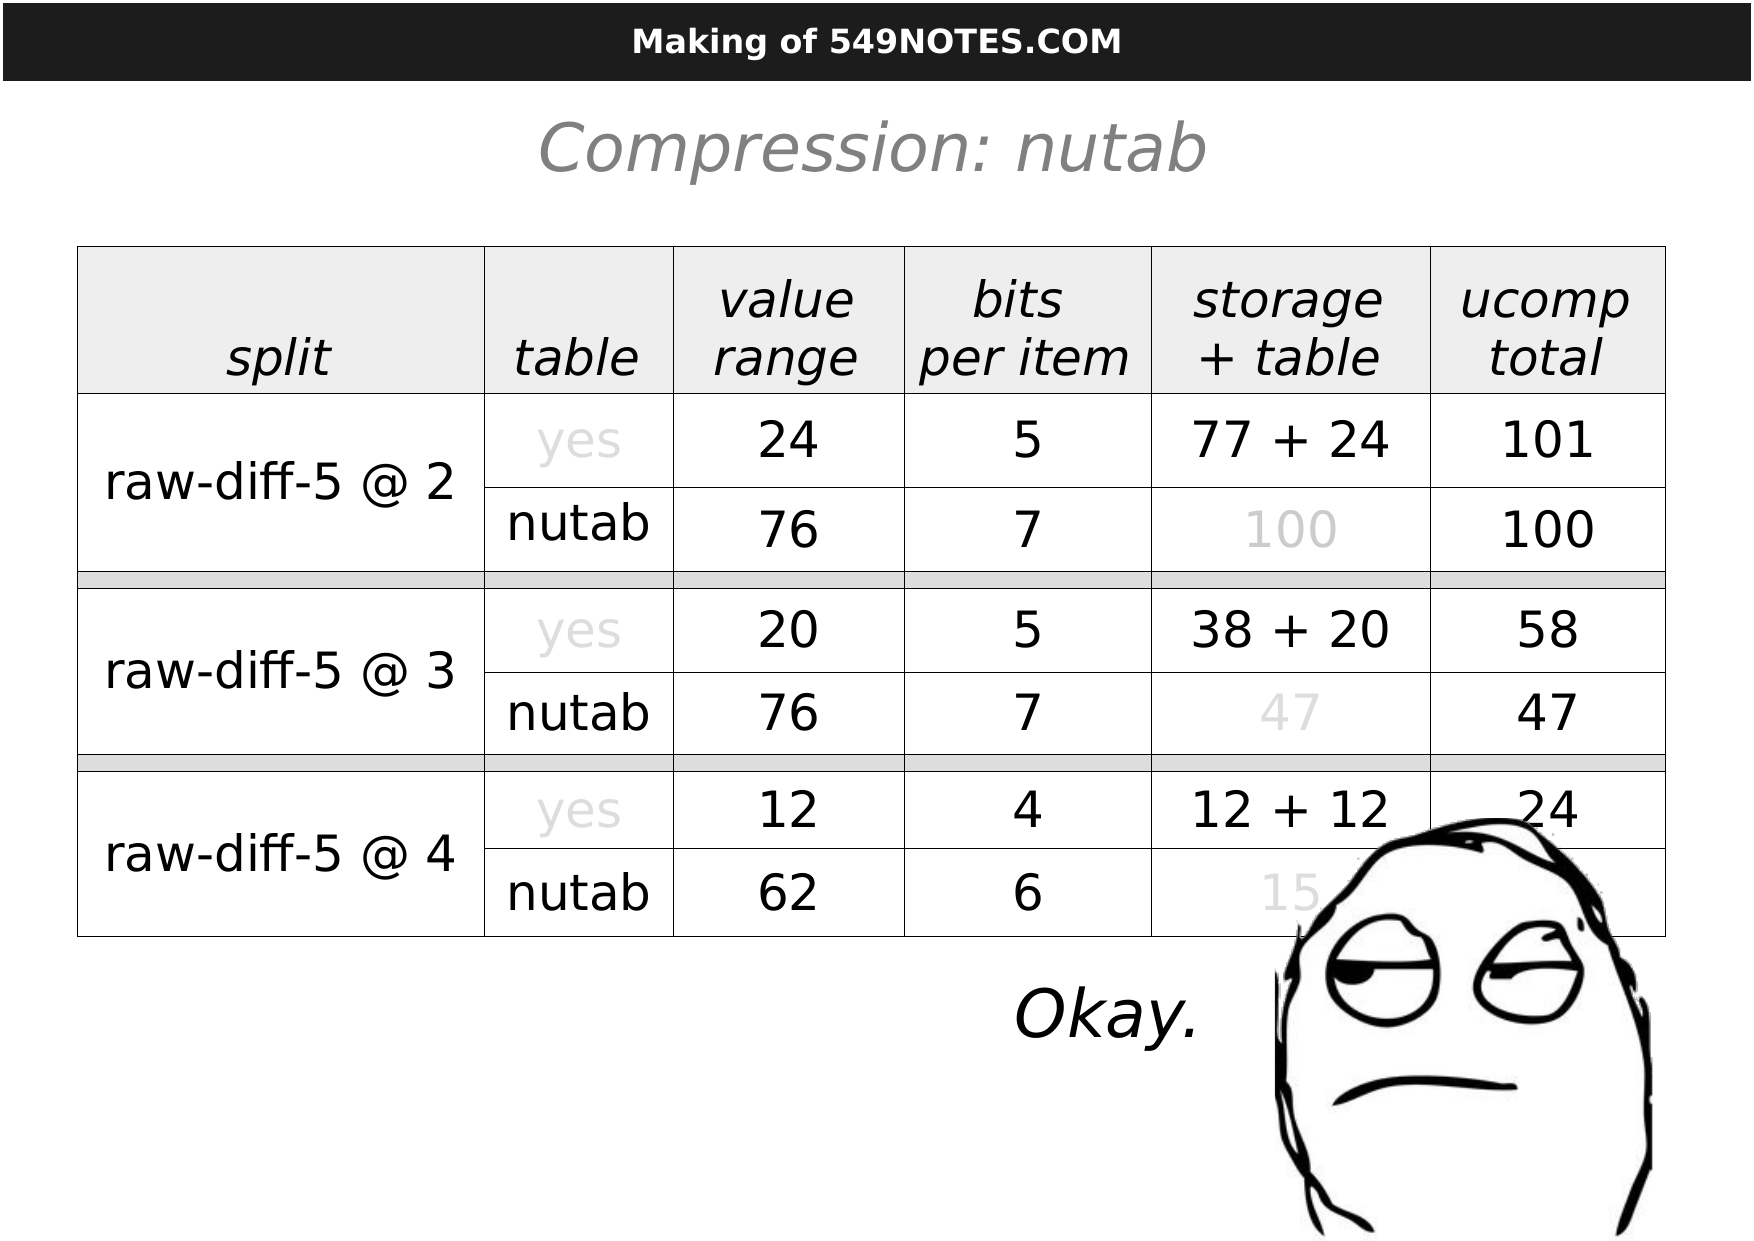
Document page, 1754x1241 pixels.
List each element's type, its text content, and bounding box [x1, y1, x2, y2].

table_header value range [674, 247, 904, 393]
table_cell yes [485, 394, 673, 487]
table_cell 76 [674, 673, 904, 753]
text Compression: nutab [3, 110, 1751, 188]
table_cell 7 [905, 673, 1151, 753]
table_cell 100 [1431, 488, 1665, 571]
text Okay. [3, 976, 1274, 1054]
table_cell raw-diff-5 @ 4 [78, 772, 484, 936]
table_cell 76 [674, 488, 904, 571]
table_cell [905, 572, 1151, 588]
table_cell [905, 755, 1151, 771]
table_header ucomp total [1431, 247, 1665, 393]
table_cell 47 [1431, 673, 1665, 753]
table_cell [1431, 572, 1665, 588]
table_cell nutab [485, 673, 673, 753]
table_cell 100 [1152, 488, 1430, 571]
table_cell 6 [905, 849, 1151, 936]
table_cell 12 + 12 [1152, 772, 1430, 818]
table_cell [1152, 755, 1430, 771]
table_cell [1152, 572, 1430, 588]
table_cell 47 [1152, 673, 1430, 753]
table_cell 12 + 12 [1152, 819, 1274, 848]
table_header split [78, 247, 484, 393]
table_cell 15 [1654, 849, 1665, 936]
table_cell 24 [674, 394, 904, 487]
table_cell 24 [1431, 772, 1665, 818]
table_cell nutab [485, 488, 673, 571]
table_cell 4 [905, 772, 1151, 848]
table_cell [78, 572, 484, 588]
table_header bits per item [905, 247, 1151, 393]
table_cell nutab [485, 849, 673, 936]
table_cell 15 [1152, 849, 1274, 936]
table_cell 38 + 20 [1152, 589, 1430, 672]
table_cell 101 [1431, 394, 1665, 487]
table_cell [485, 755, 673, 771]
table_cell [1431, 755, 1665, 771]
text [1654, 976, 1751, 1054]
table_cell yes [485, 589, 673, 672]
table_cell 77 + 24 [1152, 394, 1430, 487]
table_cell raw-diff-5 @ 2 [78, 394, 484, 571]
table_cell 58 [1431, 589, 1665, 672]
picture [1274, 818, 1654, 1241]
table_cell [485, 572, 673, 588]
table_cell raw-diff-5 @ 3 [78, 589, 484, 753]
table_cell [674, 755, 904, 771]
table_cell [78, 755, 484, 771]
table_header storage + table [1152, 247, 1430, 393]
table_cell 62 [674, 849, 904, 936]
table_cell 20 [674, 589, 904, 672]
table_cell 5 [905, 394, 1151, 487]
table_cell [1654, 819, 1665, 848]
table_cell 5 [905, 589, 1151, 672]
table_cell yes [485, 772, 673, 848]
table_cell 12 [674, 772, 904, 848]
table_header table [485, 247, 673, 393]
table_cell 7 [905, 488, 1151, 571]
table_cell [674, 572, 904, 588]
